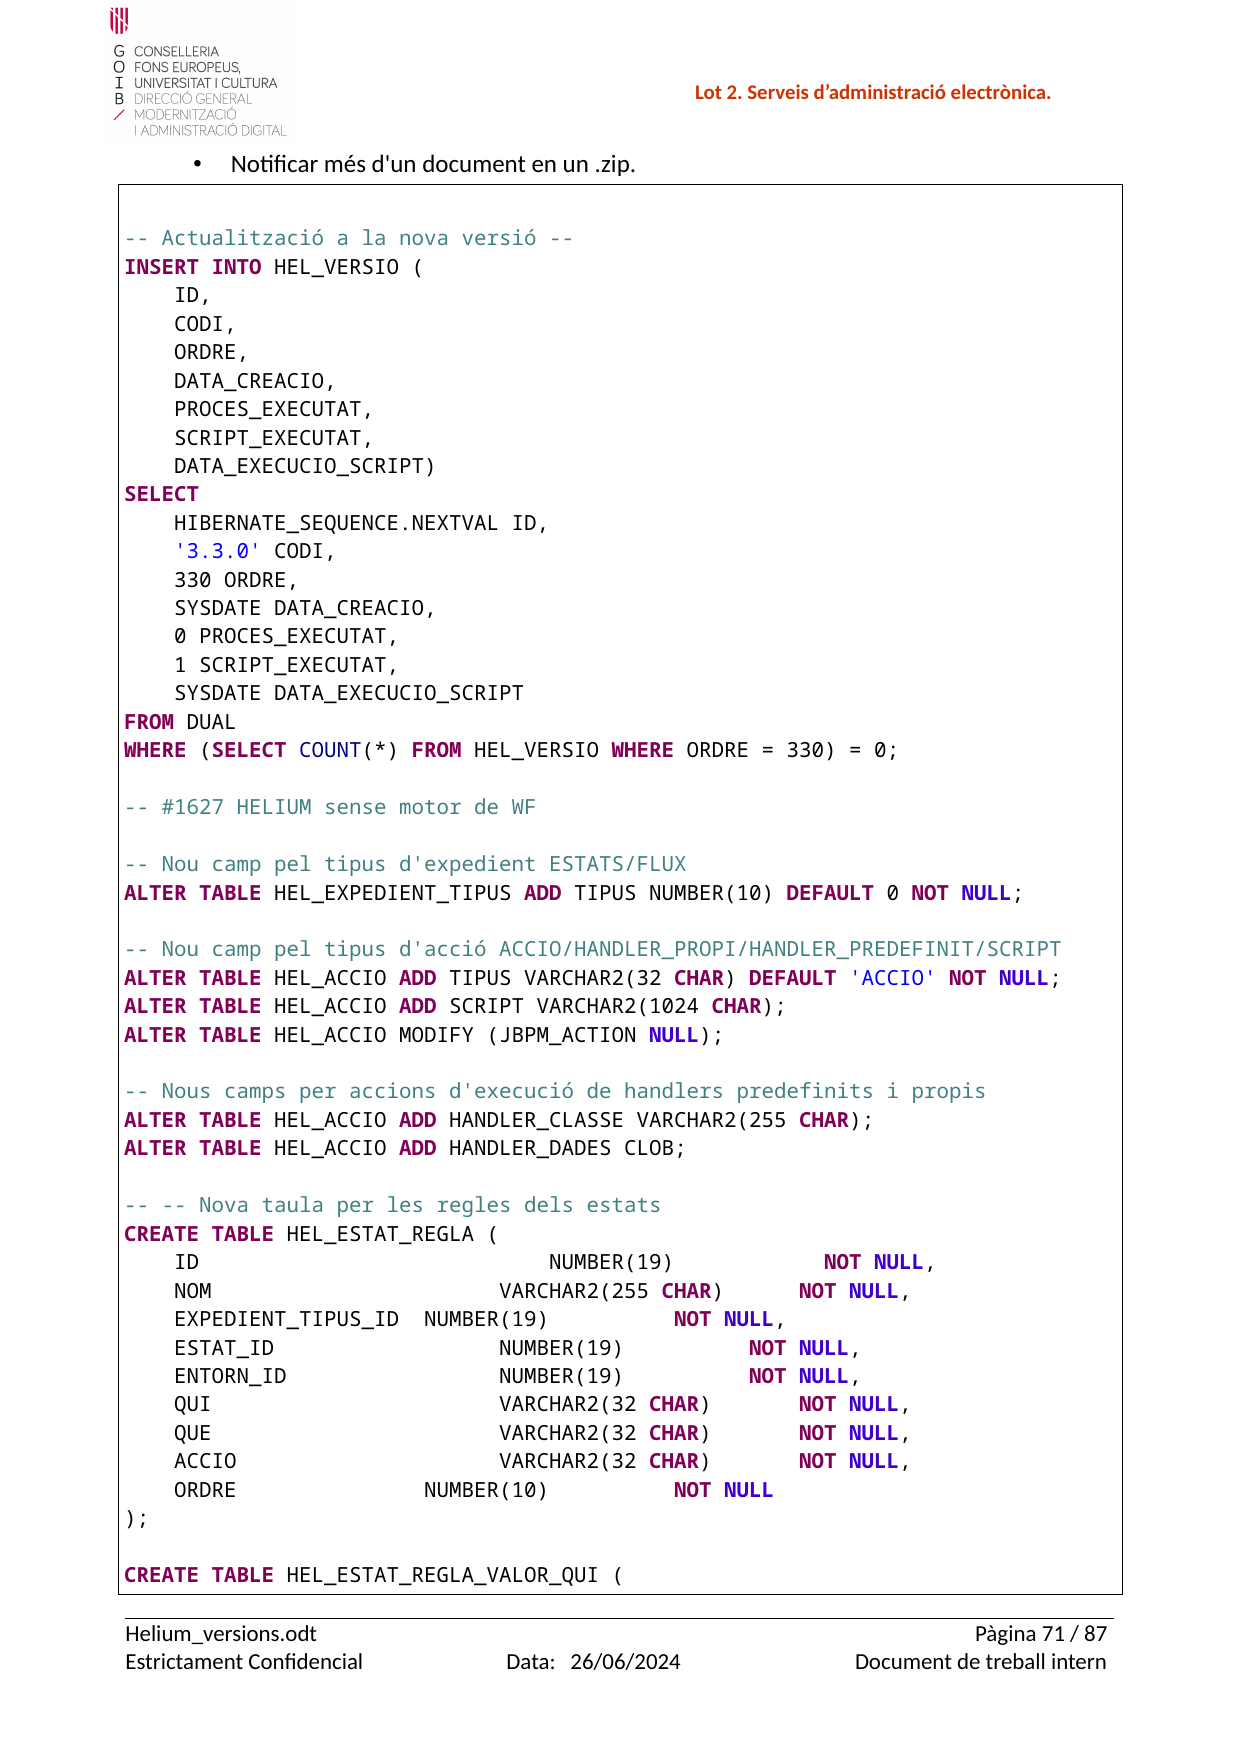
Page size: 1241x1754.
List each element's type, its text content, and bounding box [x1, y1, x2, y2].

list Notificar més d'un document en un .zip. [193, 148, 1122, 178]
table_header ﻿ -- Actualització a la nova versió -- INSERT INTO HEL_VERSIO ( ID, CODI, ORDRE, DATA_CREACIO, PROCES_EXECUTAT, SCRIPT_EXECUTAT, DATA_EXECUCIO_SCRIPT) SELECT HIBERNATE_SEQUENCE.NEXTVAL ID, '3.3.0' CODI, 330 ORDRE, SYSDATE DATA_CREACIO, 0 PROCES_EXECUTAT, 1 SCRIPT_EXECUTAT, SYSDATE DATA_EXECUCIO_SCRIPT FROM DUAL WHERE (SELECT COUNT(*) FROM HEL_VERSIO WHERE ORDRE = 330) = 0; -- #1627 HELIUM sense motor de WF -- Nou camp pel tipus d'expedient ESTATS/FLUX ALTER TABLE HEL_EXPEDIENT_TIPUS ADD TIPUS NUMBER(10) DEFAULT 0 NOT NULL; -- Nou camp pel tipus d'acció ACCIO/HANDLER_PROPI/HANDLER_PREDEFINIT/SCRIPT ALTER TABLE HEL_ACCIO ADD TIPUS VARCHAR2(32 CHAR) DEFAULT 'ACCIO' NOT NULL; ALTER TABLE HEL_ACCIO ADD SCRIPT VARCHAR2(1024 CHAR); ALTER TABLE HEL_ACCIO MODIFY (JBPM_ACTION NULL); -- Nous camps per accions d'execució de handlers predefinits i propis ALTER TABLE HEL_ACCIO ADD HANDLER_CLASSE VARCHAR2(255 CHAR); ALTER TABLE HEL_ACCIO ADD HANDLER_DADES CLOB; -- -- Nova taula per les regles dels estats CREATE TABLE HEL_ESTAT_REGLA ( ID NUMBER(19) NOT NULL, NOM VARCHAR2(255 CHAR) NOT NULL, EXPEDIENT_TIPUS_ID NUMBER(19) NOT NULL, ESTAT_ID NUMBER(19) NOT NULL, ENTORN_ID NUMBER(19) NOT NULL, QUI VARCHAR2(32 CHAR) NOT NULL, QUE VARCHAR2(32 CHAR) NOT NULL, ACCIO VARCHAR2(32 CHAR) NOT NULL, ORDRE NUMBER(10) NOT NULL ); CREATE TABLE HEL_ESTAT_REGLA_VALOR_QUI ( [119, 185, 1122, 1594]
picture [100, 0, 297, 144]
